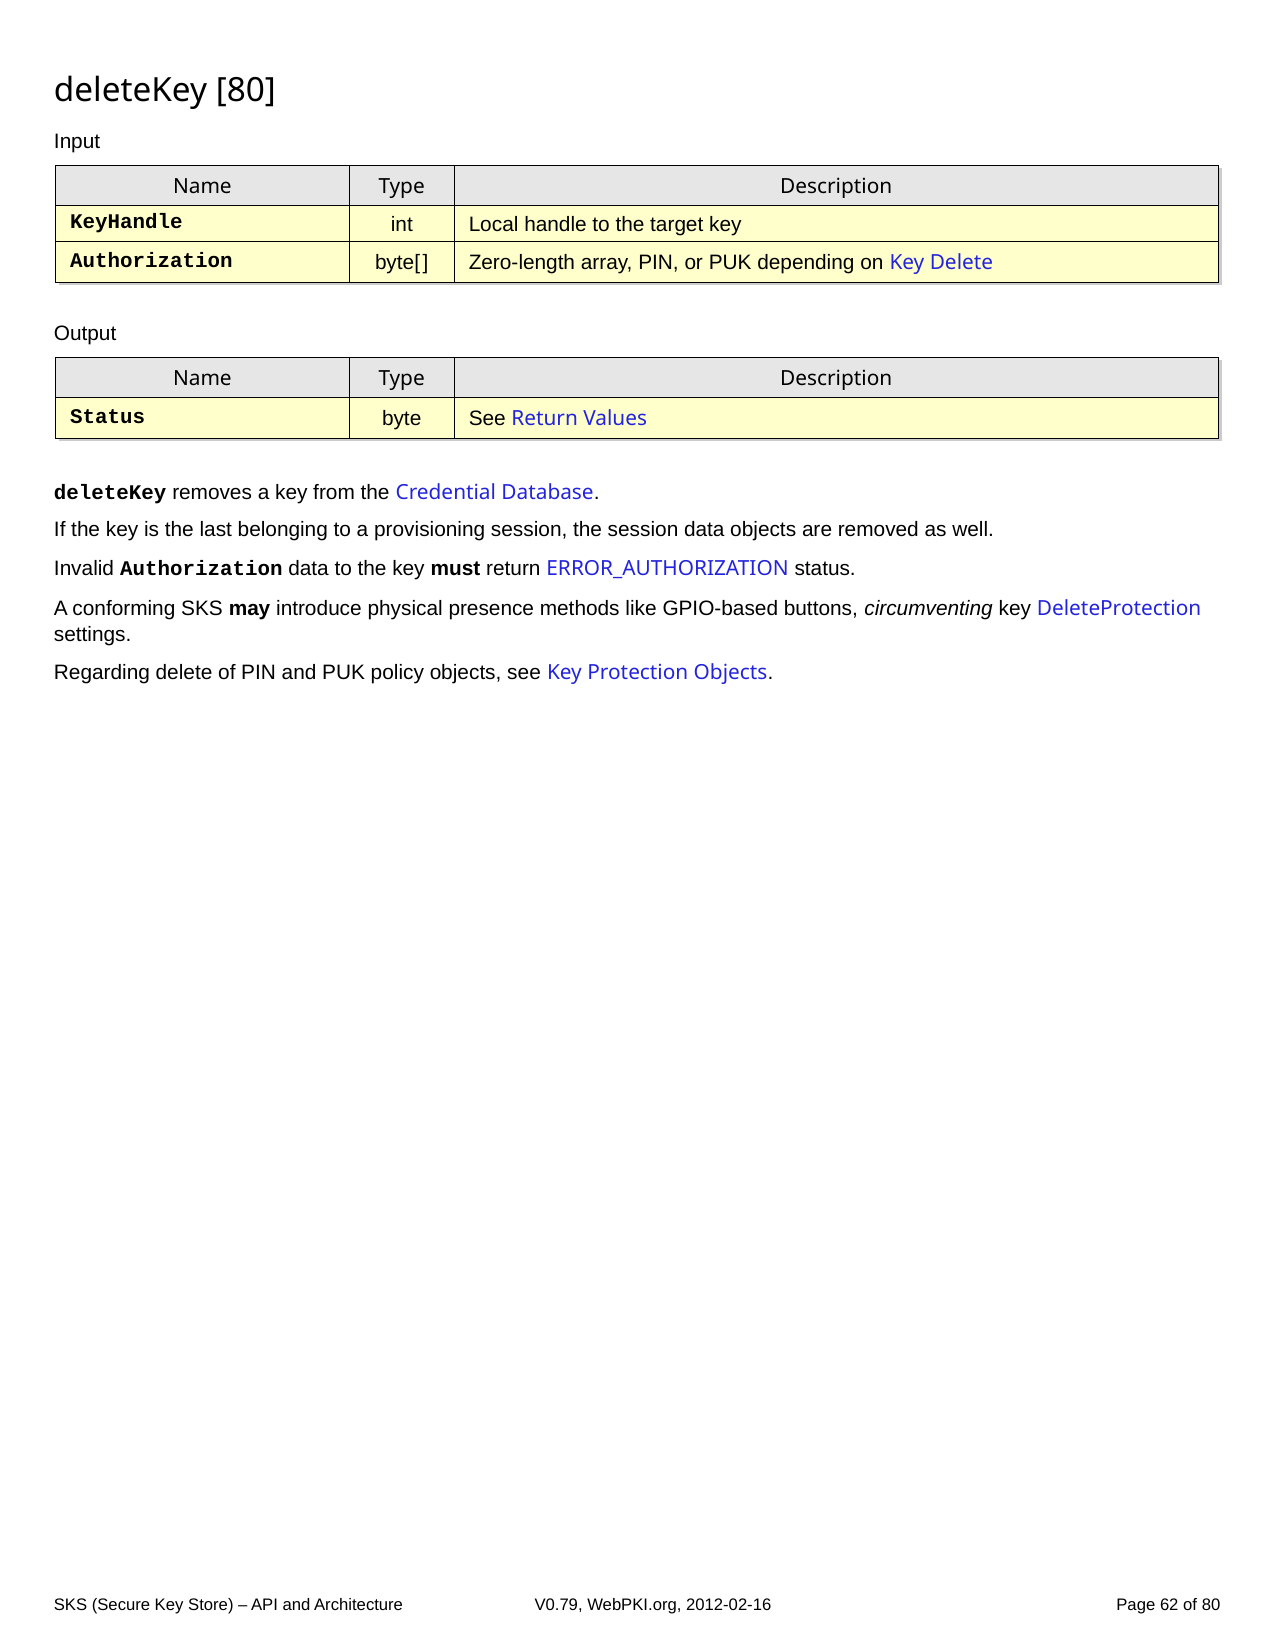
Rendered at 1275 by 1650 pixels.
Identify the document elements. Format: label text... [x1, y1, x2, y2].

text Invalid Authorization data to the key must return ERROR_AUTHORIZATION status. [54, 553, 1221, 582]
table_cell Local handle to the target key [455, 206, 1218, 241]
table_cell byte [350, 398, 454, 438]
table_header Type [350, 358, 454, 397]
text Input [54, 129, 1221, 153]
table_header Description [455, 358, 1218, 397]
table_cell Zero-length array, PIN, or PUK depending on Key Delete [455, 242, 1218, 282]
table_cell See Return Values [455, 398, 1218, 438]
table_cell Status [56, 398, 349, 438]
table_cell KeyHandle [56, 206, 349, 241]
table_header Type [350, 166, 454, 205]
table_cell int [350, 206, 454, 241]
text Regarding delete of PIN and PUK policy objects, see Key Protection Objects. [54, 657, 1221, 686]
table_cell byte⁮[ ] [350, 242, 454, 282]
text A conforming SKS may introduce physical presence methods like GPIO-based buttons, circumventing key DeleteProtection settings. [54, 593, 1221, 646]
table_header Description [455, 166, 1218, 205]
text If the key is the last belonging to a provisioning session, the session data objects are removed as well. [54, 517, 1221, 541]
text Output [54, 321, 1221, 345]
table_header Name [56, 358, 349, 397]
table_cell Authorization [56, 242, 349, 282]
subtitle deleteKey [80] [54, 66, 1221, 111]
text deleteKey removes a key from the Credential Database. [54, 477, 1221, 506]
table_header Name [56, 166, 349, 205]
